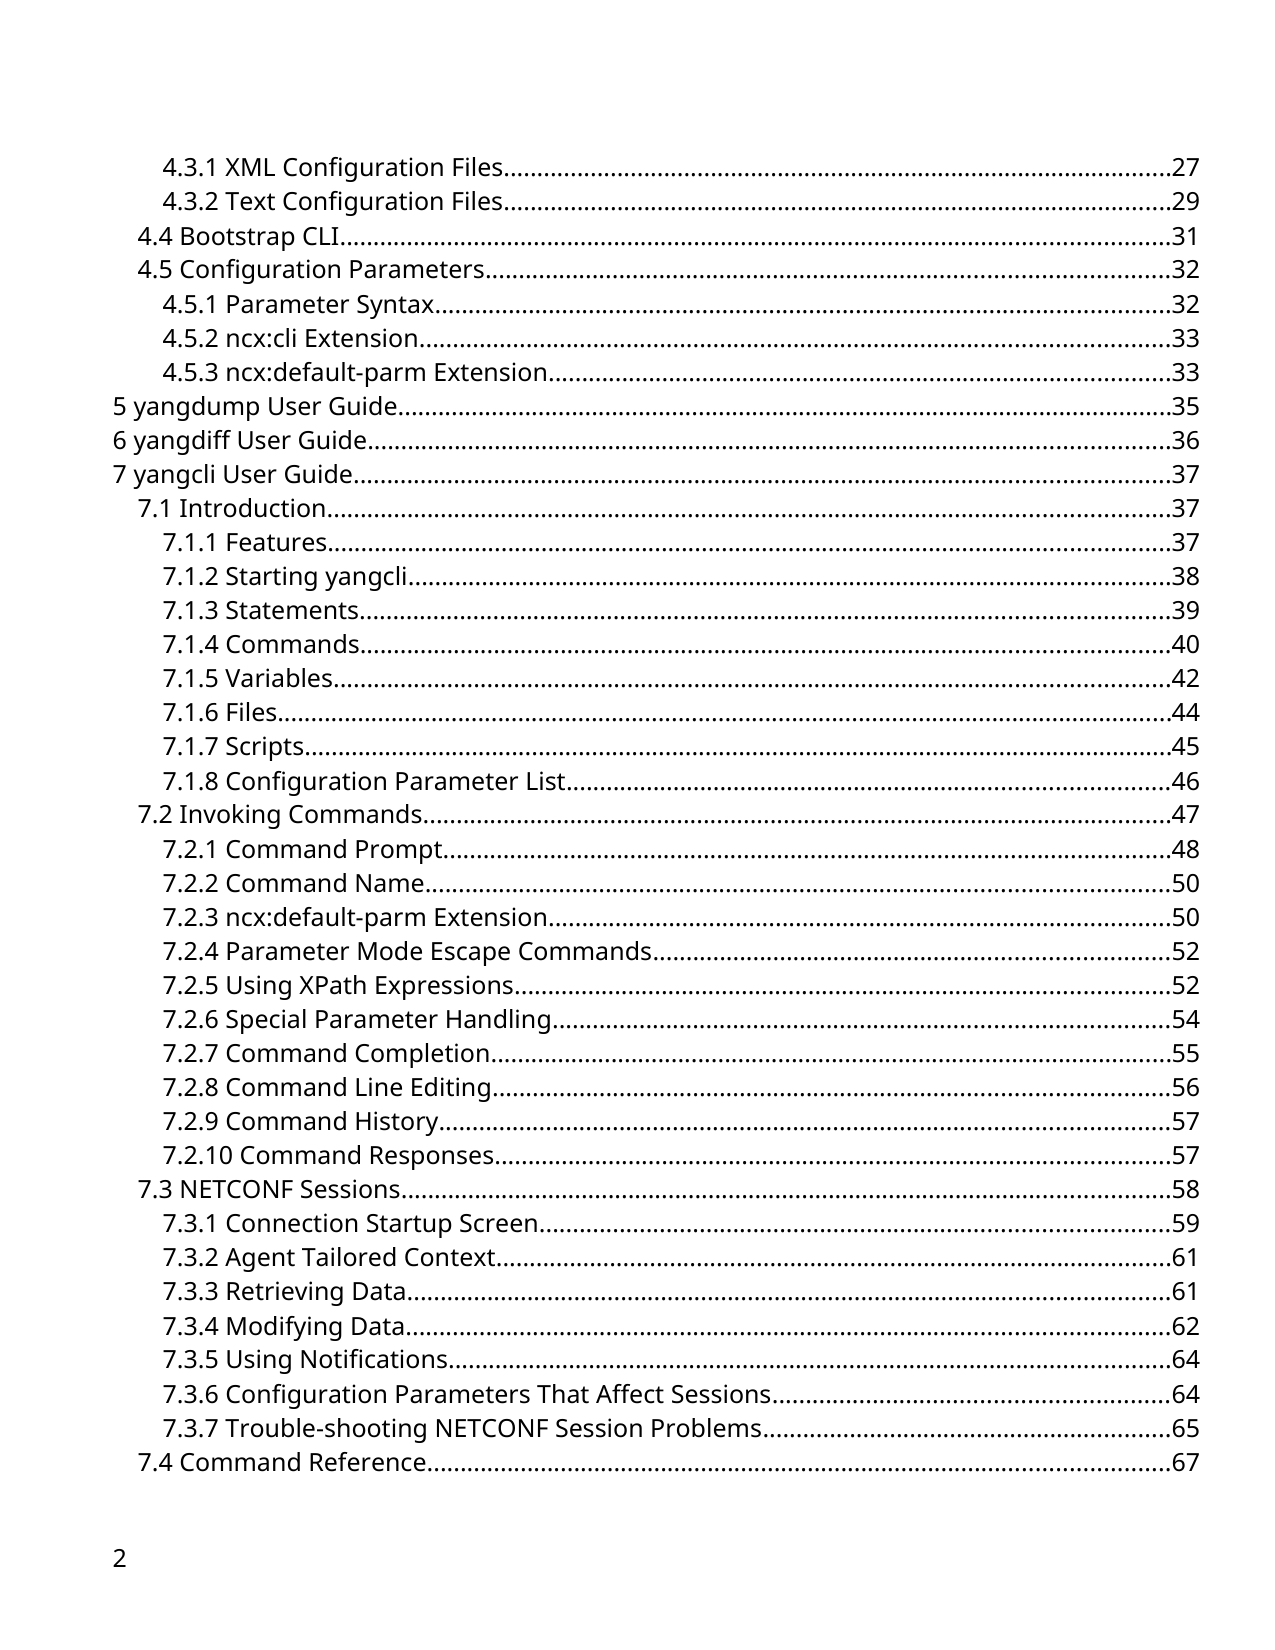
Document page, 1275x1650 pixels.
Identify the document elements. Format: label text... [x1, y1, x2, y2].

text 7.4 Command Reference 67 [137, 1444, 1200, 1478]
text 7.2.7 Command Completion 55 [162, 1036, 1200, 1070]
text 5 yangdump User Guide 35 [112, 388, 1200, 422]
text 7.3.1 Connection Startup Screen 59 [162, 1206, 1200, 1240]
text 7.2.9 Command History 57 [162, 1104, 1200, 1138]
text 4.4 Bootstrap CLI 31 [137, 218, 1200, 252]
text 7.2.1 Command Prompt 48 [162, 831, 1200, 865]
text 7.1.5 Variables 42 [162, 661, 1200, 695]
text 7.1.4 Commands 40 [162, 627, 1200, 661]
text 7.2.3 ncx:default-parm Extension 50 [162, 899, 1200, 933]
text 7.3.2 Agent Tailored Context 61 [162, 1240, 1200, 1274]
text 4.5.3 ncx:default-parm Extension 33 [162, 354, 1200, 388]
text 7.1.2 Starting yangcli 38 [162, 559, 1200, 593]
text 7 yangcli User Guide 37 [112, 457, 1200, 491]
text 4.5.1 Parameter Syntax 32 [162, 286, 1200, 320]
text 7.2.4 Parameter Mode Escape Commands 52 [162, 933, 1200, 967]
text 7.1.1 Features 37 [162, 525, 1200, 559]
text 7.3.6 Configuration Parameters That Affect Sessions 64 [162, 1376, 1200, 1410]
text 7.1 Introduction 37 [137, 491, 1200, 525]
text 7.2.8 Command Line Editing 56 [162, 1070, 1200, 1104]
text 7.2 Invoking Commands 47 [137, 797, 1200, 831]
text 7.1.3 Statements 39 [162, 593, 1200, 627]
text 4.5 Configuration Parameters 32 [137, 252, 1200, 286]
text 4.3.1 XML Configuration Files 27 [162, 150, 1200, 184]
text 7.3.4 Modifying Data 62 [162, 1308, 1200, 1342]
text 4.3.2 Text Configuration Files 29 [162, 184, 1200, 218]
text 4.5.2 ncx:cli Extension 33 [162, 320, 1200, 354]
text 7.3.5 Using Notifications 64 [162, 1342, 1200, 1376]
text 7.2.2 Command Name 50 [162, 865, 1200, 899]
text 7.1.7 Scripts 45 [162, 729, 1200, 763]
text 7.1.6 Files 44 [162, 695, 1200, 729]
text 7.2.10 Command Responses 57 [162, 1138, 1200, 1172]
text 7.1.8 Configuration Parameter List 46 [162, 763, 1200, 797]
text 7.2.6 Special Parameter Handling 54 [162, 1002, 1200, 1036]
text 7.3 NETCONF Sessions 58 [137, 1172, 1200, 1206]
text 6 yangdiff User Guide 36 [112, 422, 1200, 457]
text 7.3.3 Retrieving Data 61 [162, 1274, 1200, 1308]
text 7.3.7 Trouble-shooting NETCONF Session Problems 65 [162, 1410, 1200, 1444]
text 7.2.5 Using XPath Expressions 52 [162, 967, 1200, 1002]
